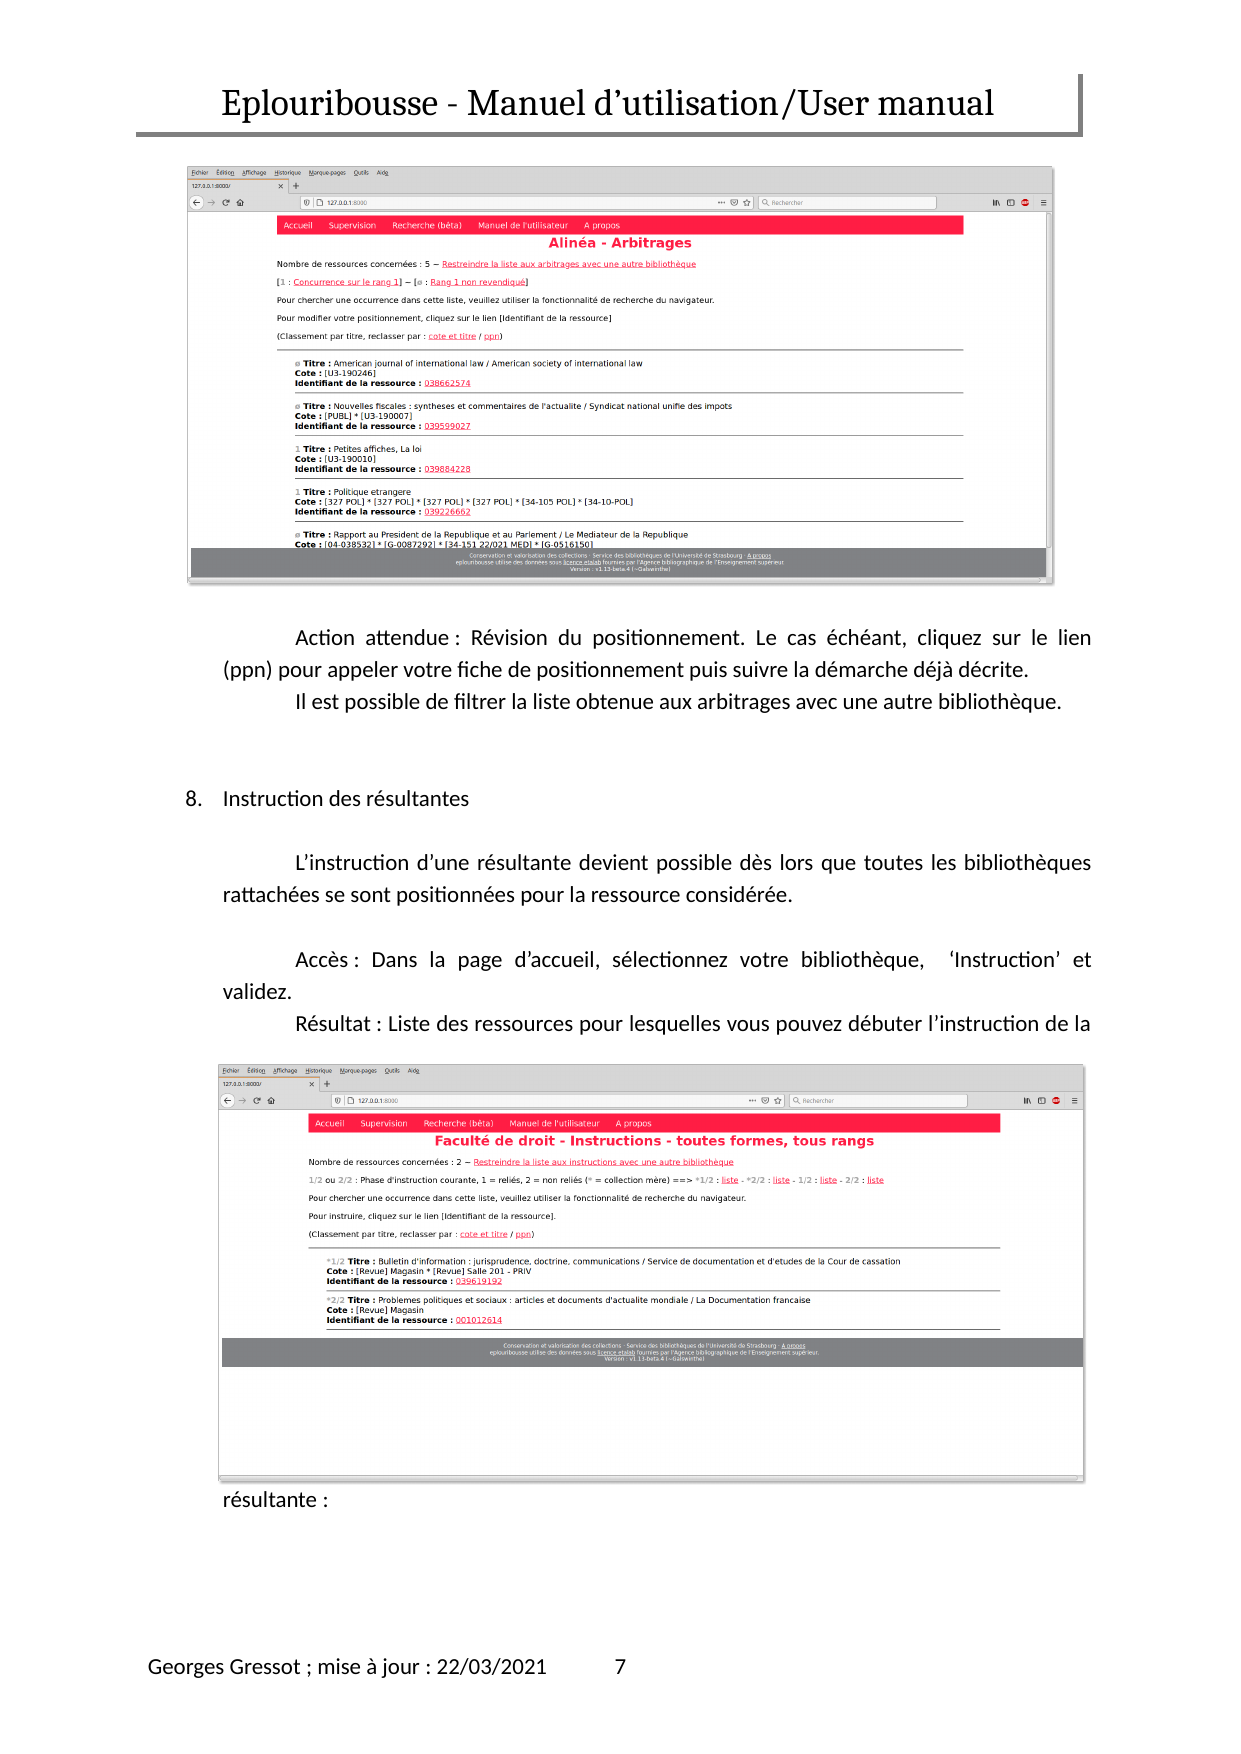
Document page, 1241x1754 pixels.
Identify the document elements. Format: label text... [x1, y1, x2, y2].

picture [216, 1062, 1087, 1485]
list Il est possible de filtrer la liste obtenue aux arbitrages avec une autre bibliothèque. [223, 687, 1093, 715]
list Instruction des résultantes [185, 784, 1093, 812]
list Action attendue : Révision du positionnement. Le cas échéant, cliquez sur le lien (ppn) pour appeler votre fiche de positionnement puis suivre la démarche déjà décrite. [223, 623, 1093, 683]
list L’instruction d’une résultante devient possible dès lors que toutes les bibliothèques rattachées se sont positionnées pour la ressource considérée. [223, 848, 1093, 908]
list Accès : Dans la page d’accueil, sélectionnez votre bibliothèque, ‘Instruction’ et validez. [223, 945, 1093, 1005]
list Résultat : Liste des ressources pour lesquelles vous pouvez débuter l’instruction de la résultante : [223, 1009, 1093, 1513]
picture [185, 164, 1055, 587]
